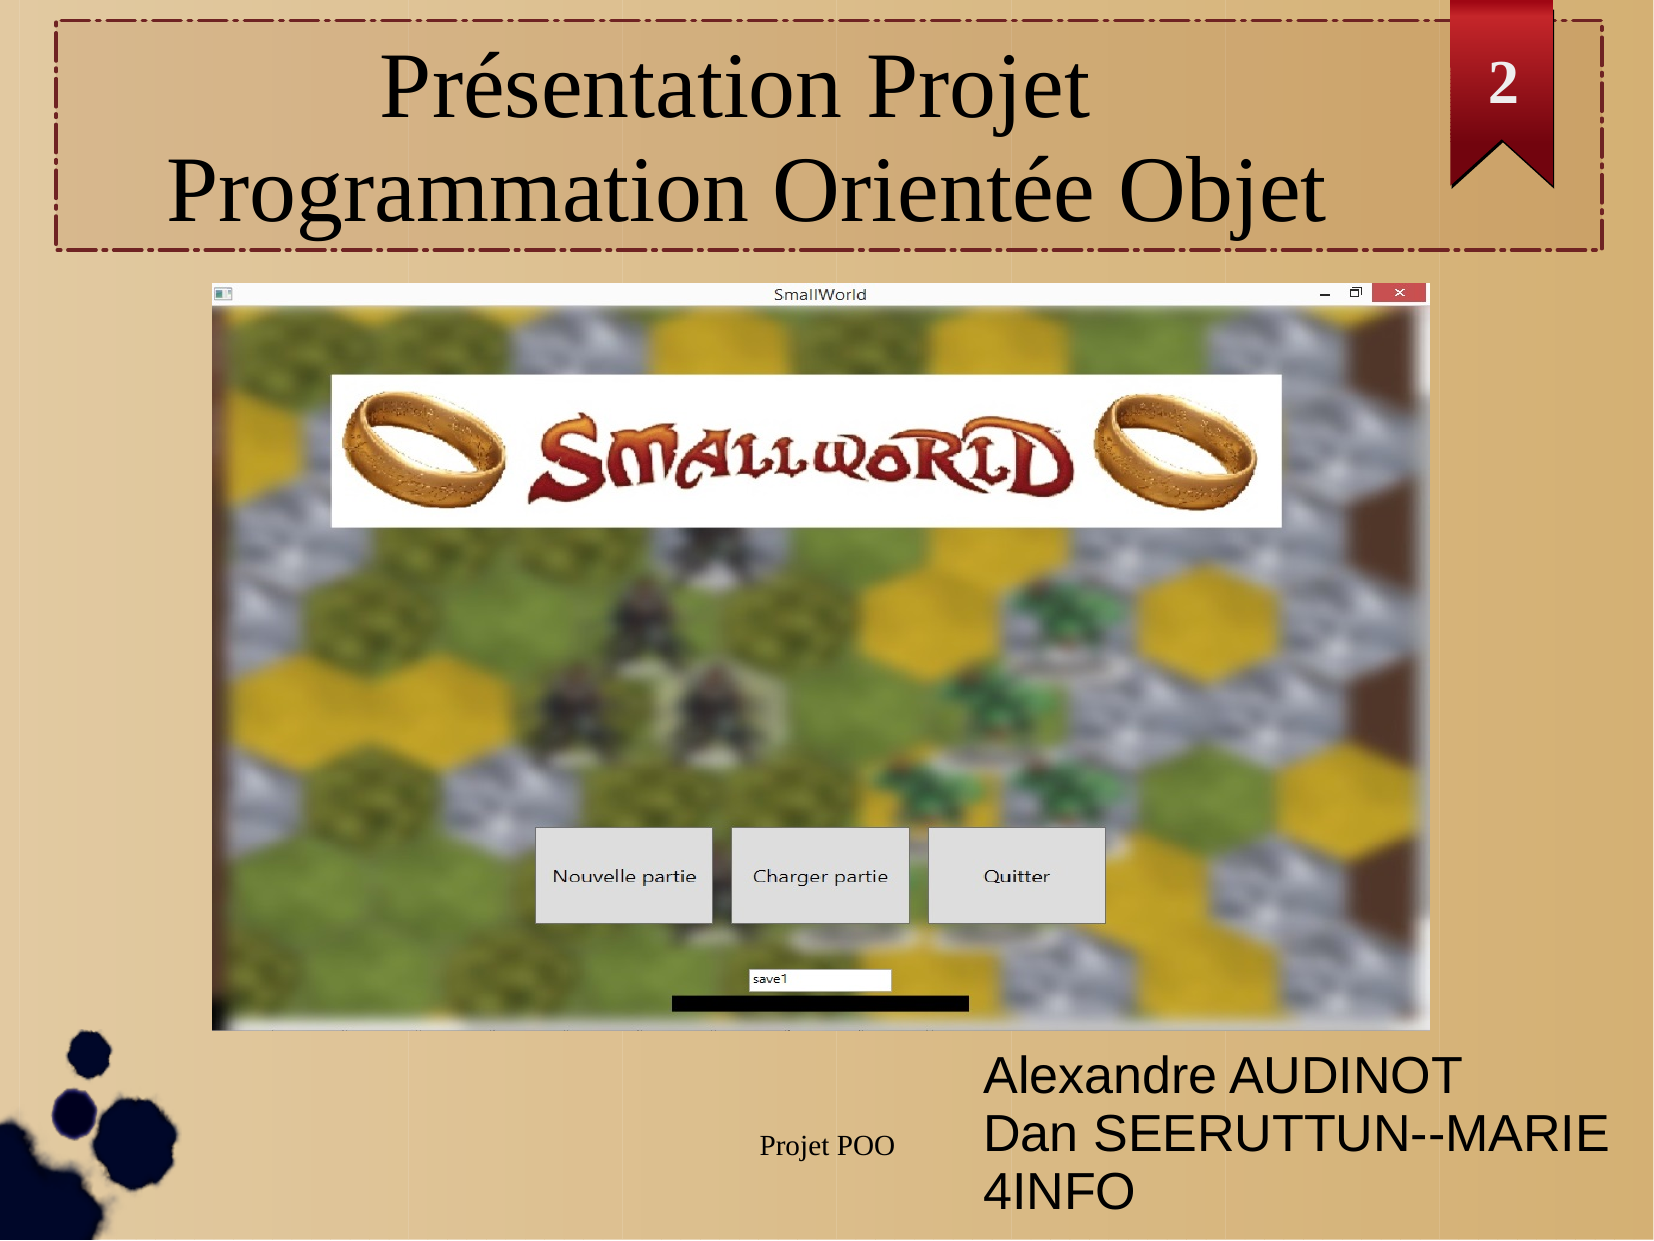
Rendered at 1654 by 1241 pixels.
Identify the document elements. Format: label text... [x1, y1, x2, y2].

text_box Alexandre AUDINOT Dan SEERUTTUN--MARIE 4INFO [968, 1039, 1654, 1227]
title Présentation Projet Programmation Orientée Objet [82, 34, 1412, 242]
picture [212, 283, 1430, 1031]
